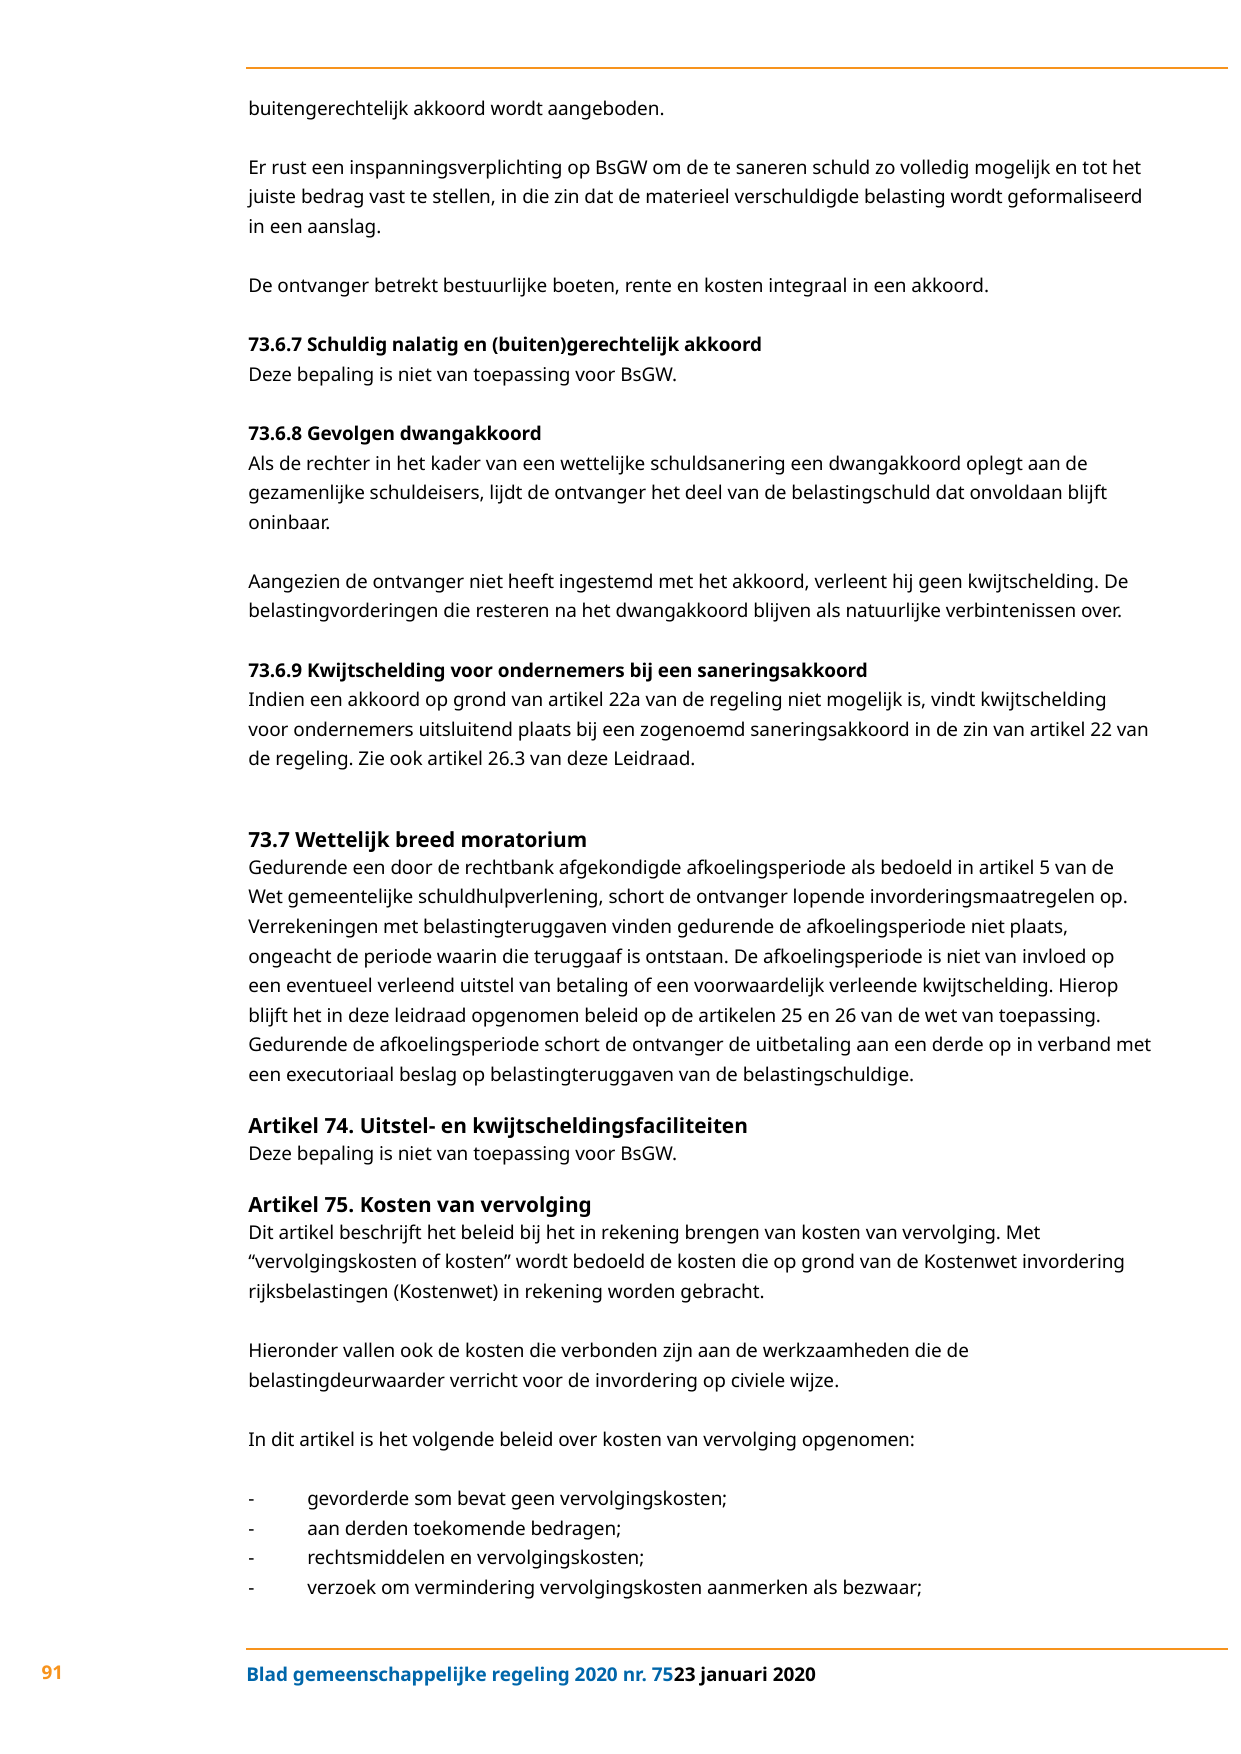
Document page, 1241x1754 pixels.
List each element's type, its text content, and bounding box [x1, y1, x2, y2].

picture [41, 47, 231, 172]
text Dit artikel beschrijft het beleid bij het in rekening brengen van kosten van vervolging. Met “vervolgingskosten of kosten” wordt bedoeld de kosten die op grond van de Kostenwet invordering rijksbelastingen (Kostenwet) in rekening worden gebracht. [248, 1219, 1152, 1304]
text 73.6.7 Schuldig nalatig en (buiten)gerechtelijk akkoord [248, 331, 1152, 357]
text Deze bepaling is niet van toepassing voor BsGW. [248, 361, 1152, 387]
text Hieronder vallen ook de kosten die verbonden zijn aan de werkzaamheden die de belastingdeurwaarder verricht voor de invordering op civiele wijze. [248, 1337, 1152, 1392]
text Als de rechter in het kader van een wettelijke schuldsanering een dwangakkoord oplegt aan de gezamenlijke schuldeisers, lijdt de ontvanger het deel van de belastingschuld dat onvoldaan blijft oninbaar. [248, 450, 1152, 535]
text 73.7 Wettelijk breed moratorium [248, 826, 1152, 854]
text Er rust een inspanningsverplichting op BsGW om de te saneren schuld zo volledig mogelijk en tot het juiste bedrag vast te stellen, in die zin dat de materieel verschuldigde belasting wordt geformaliseerd in een aanslag. [248, 154, 1152, 239]
text Gedurende een door de rechtbank afgekondigde afkoelingsperiode als bedoeld in artikel 5 van de Wet gemeentelijke schuldhulpverlening, schort de ontvanger lopende invorderingsmaatregelen op. Verrekeningen met belastingteruggaven vinden gedurende de afkoelingsperiode niet plaats, ongeacht de periode waarin die teruggaaf is ontstaan. De afkoelingsperiode is niet van invloed op een eventueel verleend uitstel van betaling of een voorwaardelijk verleende kwijtschelding. Hierop blijft het in deze leidraad opgenomen beleid op de artikelen 25 en 26 van de wet van toepassing. Gedurende de afkoelingsperiode schort de ontvanger de uitbetaling aan een derde op in verband met een executoriaal beslag op belastingteruggaven van de belastingschuldige. [248, 854, 1152, 1087]
text De ontvanger betrekt bestuurlijke boeten, rente en kosten integraal in een akkoord. [248, 272, 1152, 298]
list rechtsmiddelen en vervolgingskosten; [248, 1544, 1152, 1570]
text Aangezien de ontvanger niet heeft ingestemd met het akkoord, verleent hij geen kwijtschelding. De belastingvorderingen die resteren na het dwangakkoord blijven als natuurlijke verbintenissen over. [248, 568, 1152, 623]
text buitengerechtelijk akkoord wordt aangeboden. [248, 95, 1152, 121]
list verzoek om vermindering vervolgingskosten aanmerken als bezwaar; [248, 1574, 1152, 1599]
text Indien een akkoord op grond van artikel 22a van de regeling niet mogelijk is, vindt kwijtschelding voor ondernemers uitsluitend plaats bij een zogenoemd saneringsakkoord in de zin van artikel 22 van de regeling. Zie ook artikel 26.3 van deze Leidraad. [248, 686, 1152, 771]
text In dit artikel is het volgende beleid over kosten van vervolging opgenomen: [248, 1426, 1152, 1452]
text 73.6.8 Gevolgen dwangakkoord [248, 420, 1152, 446]
list gevorderde som bevat geen vervolgingskosten; [248, 1485, 1152, 1511]
list aan derden toekomende bedragen; [248, 1515, 1152, 1540]
text 73.6.9 Kwijtschelding voor ondernemers bij een saneringsakkoord [248, 657, 1152, 683]
text Artikel 74. Uitstel- en kwijtscheldingsfaciliteiten [248, 1112, 1152, 1140]
text Artikel 75. Kosten van vervolging [248, 1190, 1152, 1219]
text Deze bepaling is niet van toepassing voor BsGW. [248, 1140, 1152, 1166]
